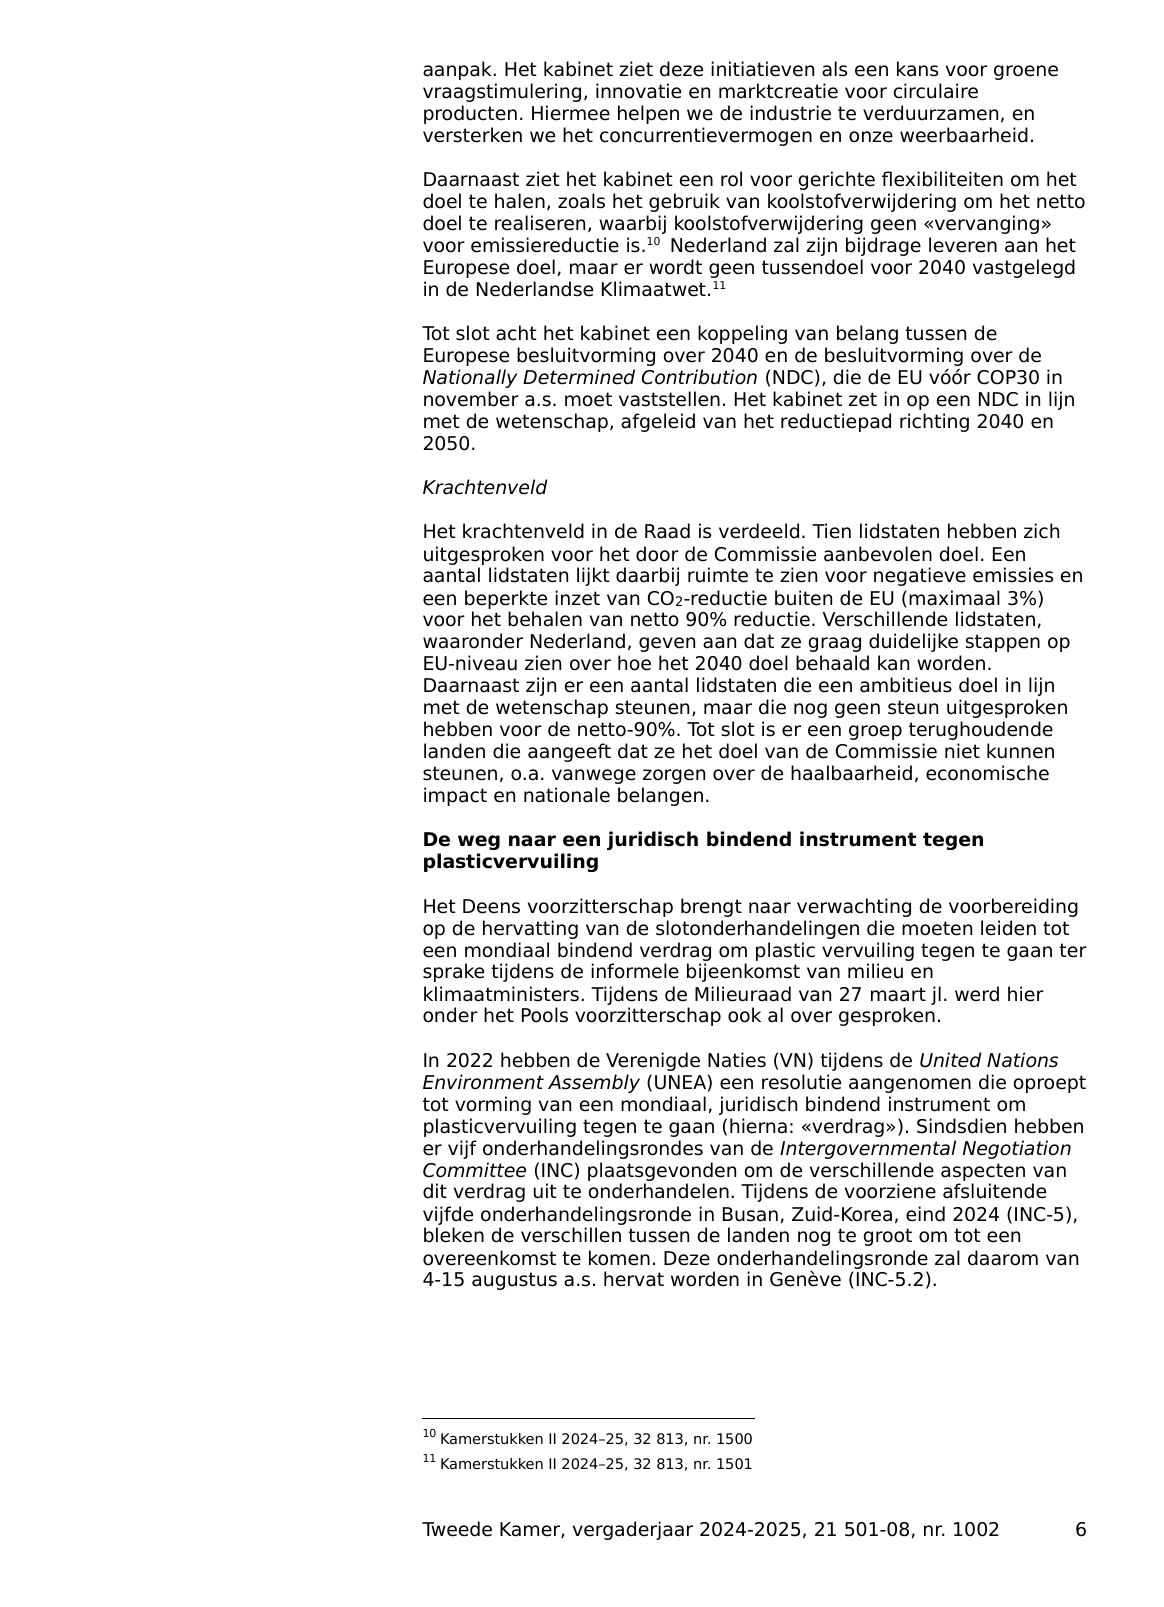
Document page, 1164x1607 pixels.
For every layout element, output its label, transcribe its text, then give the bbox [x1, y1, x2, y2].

text Daarnaast ziet het kabinet een rol voor gerichte flexibiliteiten om het doel te halen, zoals het gebruik van koolstofverwijdering om het netto doel te realiseren, waarbij koolstofverwijdering geen «vervanging» voor emissiereductie is. Nederland zal zijn bijdrage leveren aan het Europese doel, maar er wordt geen tussendoel voor 2040 vastgelegd in de Nederlandse Klimaatwet. [422, 169, 1087, 301]
text aanpak. Het kabinet ziet deze initiatieven als een kans voor groene vraagstimulering, innovatie en marktcreatie voor circulaire producten. Hiermee helpen we de industrie te verduurzamen, en versterken we het concurrentievermogen en onze weerbaarheid. [422, 59, 1087, 147]
text Het Deens voorzitterschap brengt naar verwachting de voorbereiding op de hervatting van de slotonderhandelingen die moeten leiden tot een mondiaal bindend verdrag om plastic vervuiling tegen te gaan ter sprake tijdens de informele bijeenkomst van milieu en klimaatministers. Tijdens de Milieuraad van 27 maart jl. werd hier onder het Pools voorzitterschap ook al over gesproken. [422, 896, 1087, 1027]
subtitle Krachtenveld [422, 477, 1087, 499]
text Tot slot acht het kabinet een koppeling van belang tussen de Europese besluitvorming over 2040 en de besluitvorming over de Nationally Determined Contribution (NDC), die de EU vóór COP30 in november a.s. moet vaststellen. Het kabinet zet in op een NDC in lijn met de wetenschap, afgeleid van het reductiepad richting 2040 en 2050. [422, 323, 1087, 455]
text Kamerstukken II 2024–25, 32 813, nr. 1500 [422, 1427, 1087, 1449]
text Het krachtenveld in de Raad is verdeeld. Tien lidstaten hebben zich uitgesproken voor het door de Commissie aanbevolen doel. Een aantal lidstaten lijkt daarbij ruimte te zien voor negatieve emissies en een beperkte inzet van CO2-reductie buiten de EU (maximaal 3%) voor het behalen van netto 90% reductie. Verschillende lidstaten, waaronder Nederland, geven aan dat ze graag duidelijke stappen op EU-niveau zien over hoe het 2040 doel behaald kan worden. Daarnaast zijn er een aantal lidstaten die een ambitieus doel in lijn met de wetenschap steunen, maar die nog geen steun uitgesproken hebben voor de netto-90%. Tot slot is er een groep terughoudende landen die aangeeft dat ze het doel van de Commissie niet kunnen steunen, o.a. vanwege zorgen over de haalbaarheid, economische impact en nationale belangen. [422, 521, 1087, 807]
text Kamerstukken II 2024–25, 32 813, nr. 1501 [422, 1452, 1087, 1474]
text In 2022 hebben de Verenigde Naties (VN) tijdens de United Nations Environment Assembly (UNEA) een resolutie aangenomen die oproept tot vorming van een mondiaal, juridisch bindend instrument om plasticvervuiling tegen te gaan (hierna: «verdrag»). Sindsdien hebben er vijf onderhandelingsrondes van de Intergovernmental Negotiation Committee (INC) plaatsgevonden om de verschillende aspecten van dit verdrag uit te onderhandelen. Tijdens de voorziene afsluitende vijfde onderhandelingsronde in Busan, Zuid-Korea, eind 2024 (INC-5), bleken de verschillen tussen de landen nog te groot om tot een overeenkomst te komen. Deze onderhandelingsronde zal daarom van 4-15 augustus a.s. hervat worden in Genève (INC-5.2). [422, 1049, 1087, 1291]
subtitle De weg naar een juridisch bindend instrument tegen plasticvervuiling [422, 829, 1087, 873]
